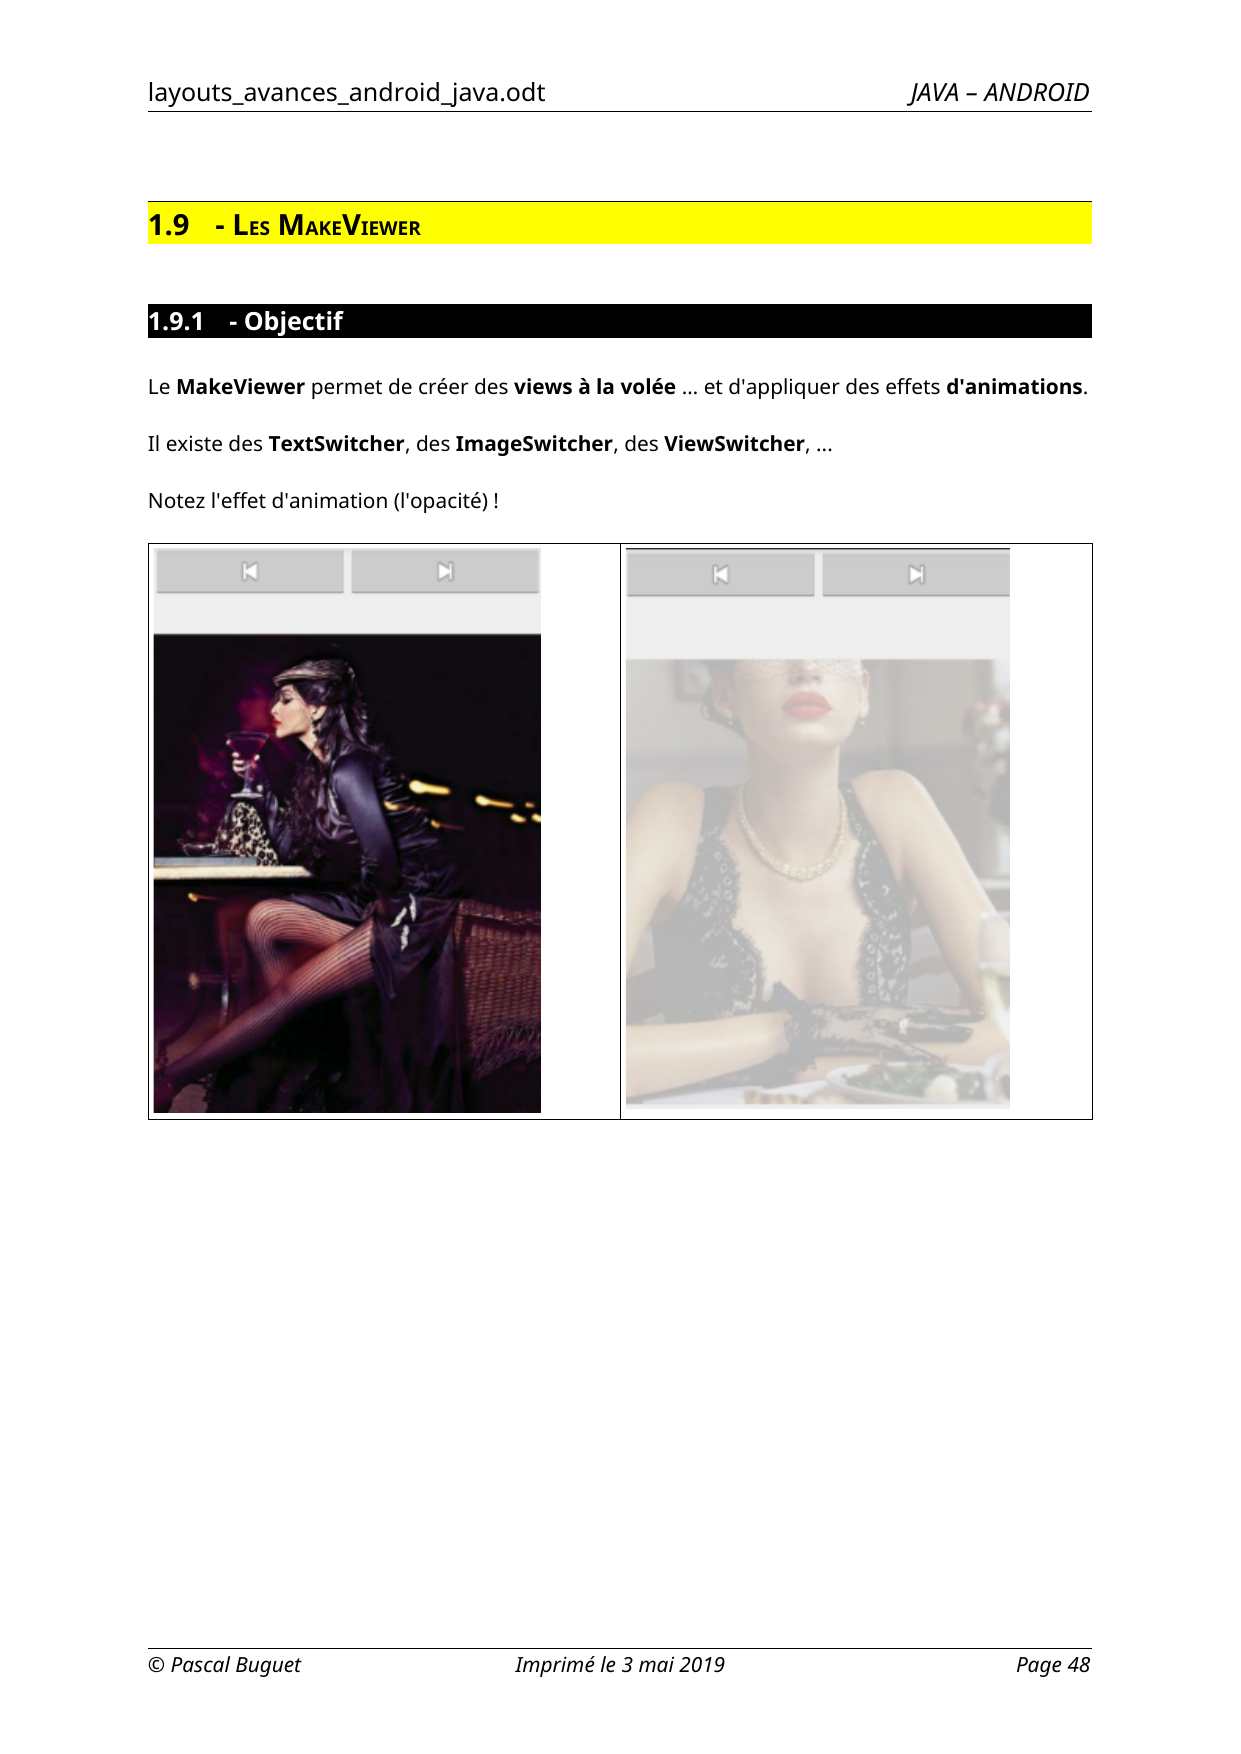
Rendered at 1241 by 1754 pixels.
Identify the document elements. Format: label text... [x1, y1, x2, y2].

subtitle - Les MakeViewer [148, 202, 1092, 244]
text Le MakeViewer permet de créer des views à la volée … et d'appliquer des effets d'animations. [148, 372, 1092, 401]
text Notez l'effet d'animation (l'opacité) ! [148, 486, 1092, 514]
table_header [621, 544, 1092, 1119]
text Il existe des TextSwitcher, des ImageSwitcher, des ViewSwitcher, ... [148, 429, 1092, 458]
subtitle - Objectif [148, 304, 1092, 338]
picture [625, 548, 1010, 1109]
table_header [149, 544, 620, 1119]
picture [153, 548, 541, 1113]
